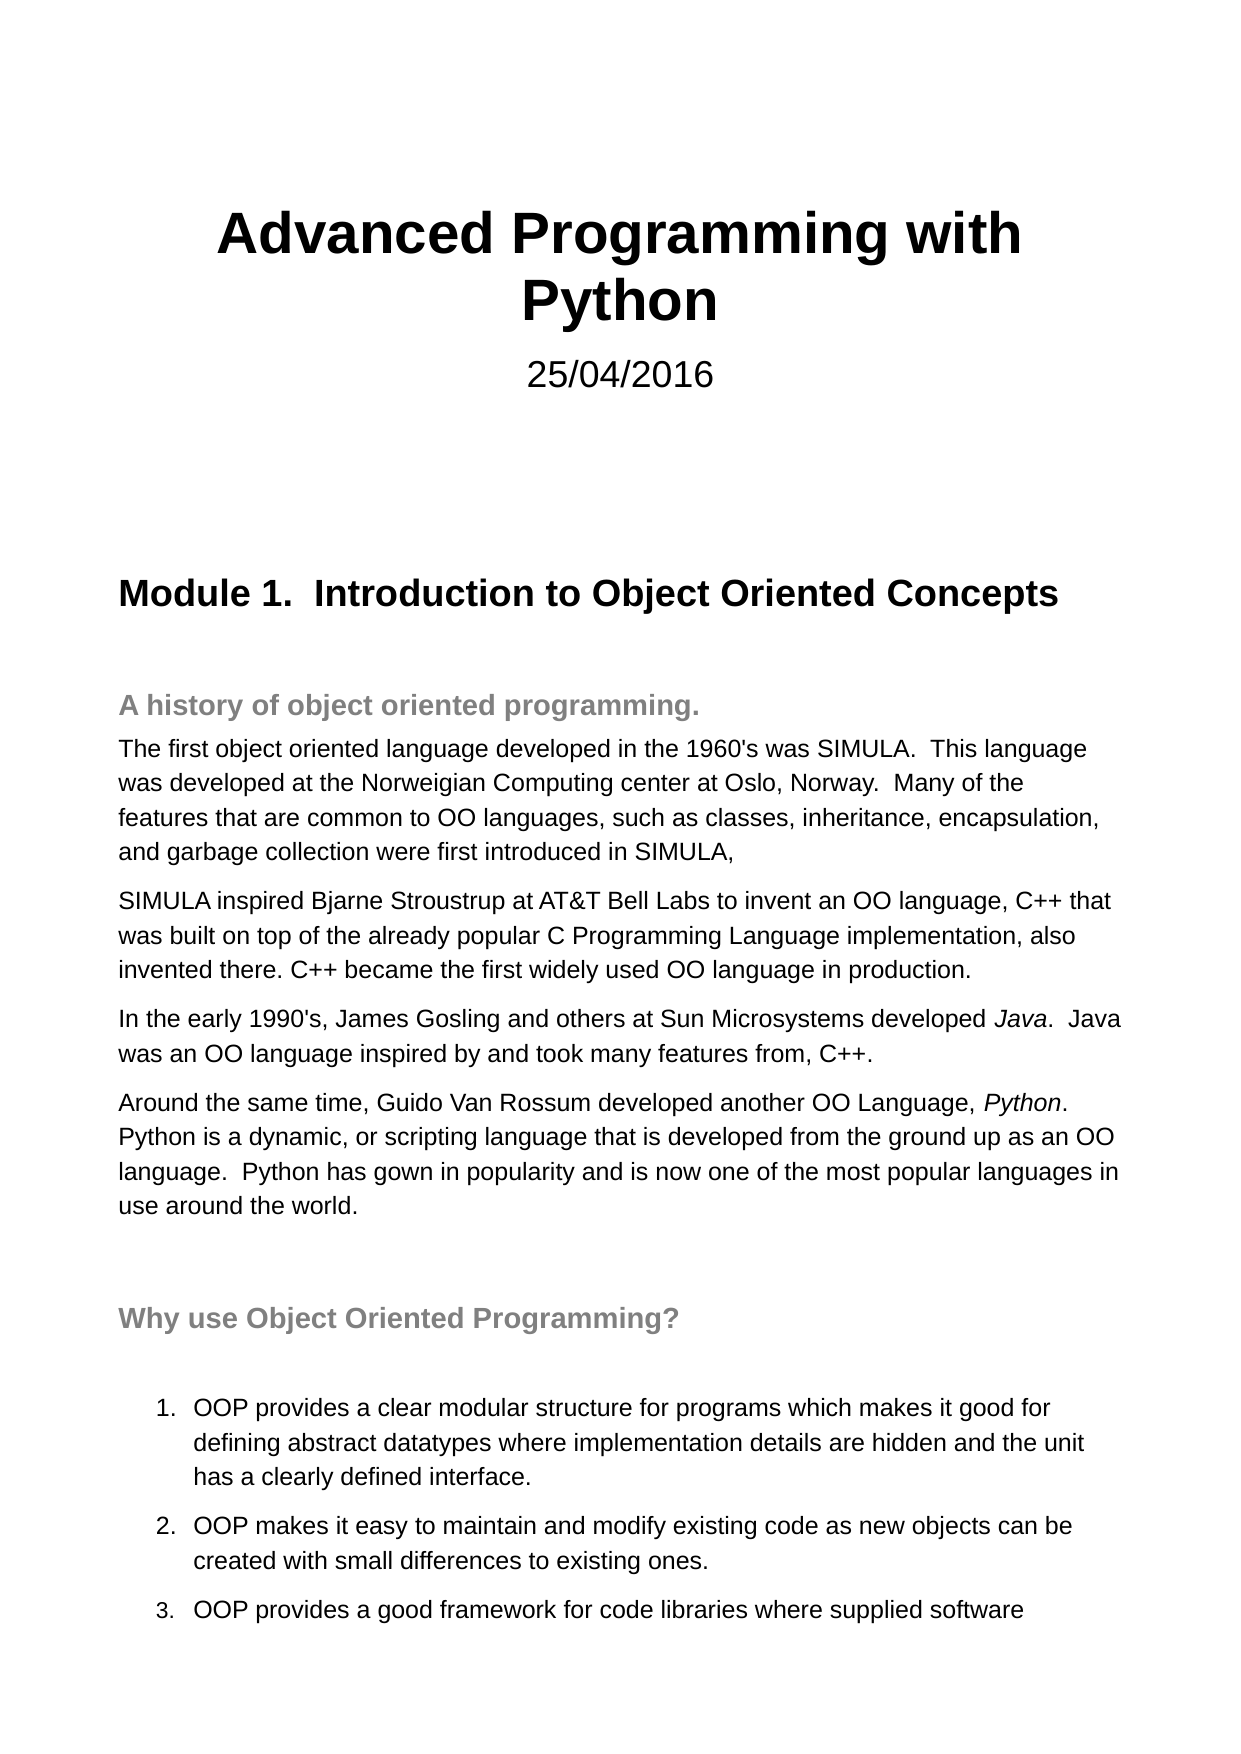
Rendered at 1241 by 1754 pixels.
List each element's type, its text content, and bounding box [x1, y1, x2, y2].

subtitle Why use Object Oriented Programming? [118, 1301, 1122, 1335]
text The first object oriented language developed in the 1960's was SIMULA. This language was developed at the Norweigian Computing center at Oslo, Norway. Many of the features that are common to OO languages, such as classes, inheritance, encapsulation, and garbage collection were first introduced in SIMULA, [118, 734, 1122, 866]
text SIMULA inspired Bjarne Stroustrup at AT&T Bell Labs to invent an OO language, C++ that was built on top of the already popular C Programming Language implementation, also invented there. C++ became the first widely used OO language in production. [118, 886, 1122, 984]
list OOP provides a clear modular structure for programs which makes it good for defining abstract datatypes where implementation details are hidden and the unit has a clearly defined interface. [156, 1393, 1122, 1491]
list OOP makes it easy to maintain and modify existing code as new objects can be created with small differences to existing ones. [156, 1511, 1122, 1574]
text Around the same time, Guido Van Rossum developed another OO Language, Python. Python is a dynamic, or scripting language that is developed from the ground up as an OO language. Python has gown in popularity and is now one of the most popular languages in use around the world. [118, 1088, 1122, 1220]
text In the early 1990's, James Gosling and others at Sun Microsystems developed Java. Java was an OO language inspired by and took many features from, C++. [118, 1004, 1122, 1068]
subtitle 25/04/2016 [118, 352, 1122, 395]
subtitle Module 1. Introduction to Object Oriented Concepts [118, 571, 1122, 614]
subtitle A history of object oriented programming. [118, 688, 1122, 721]
list OOP provides a good framework for code libraries where supplied software [156, 1595, 1122, 1624]
title Advanced Programming with Python [118, 199, 1122, 333]
